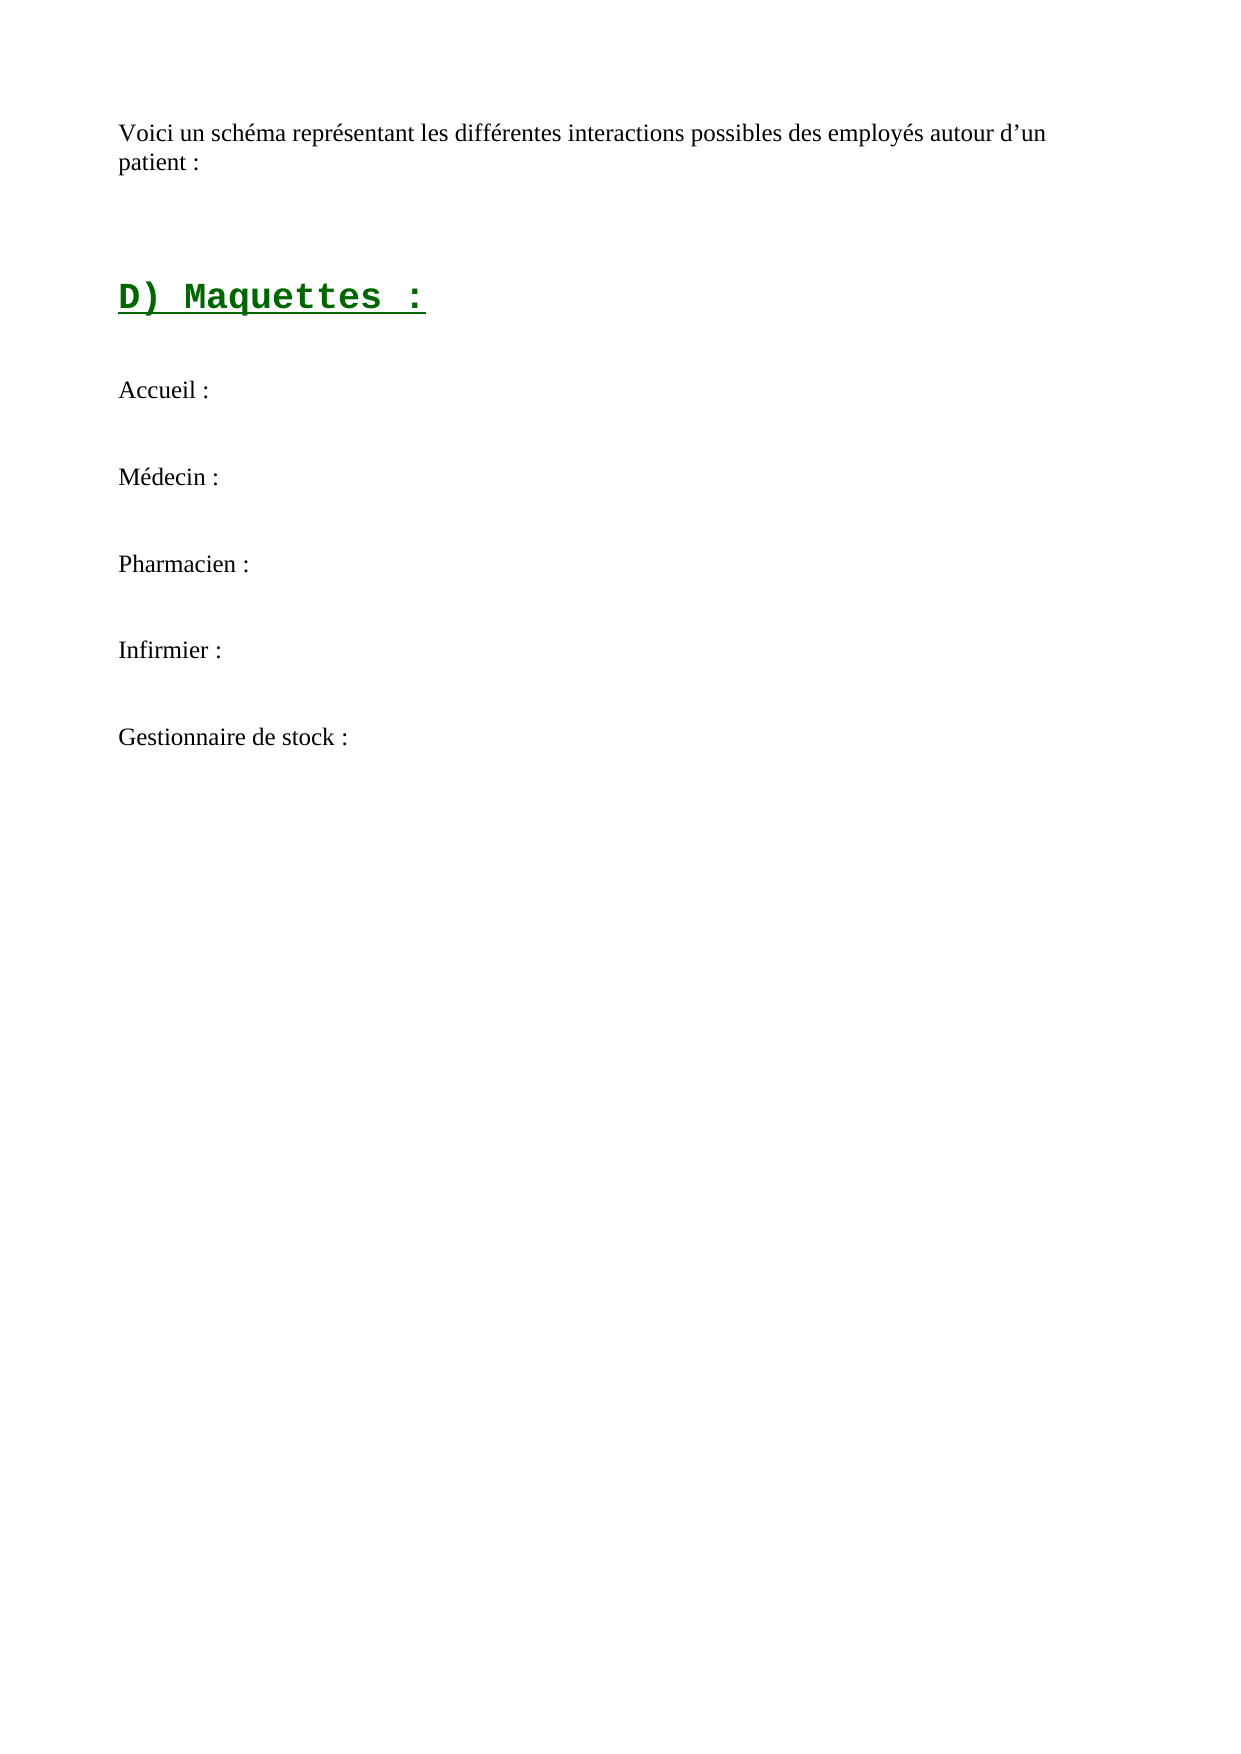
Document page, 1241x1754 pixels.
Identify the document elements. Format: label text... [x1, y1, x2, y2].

text Médecin : [118, 462, 1122, 491]
text Voici un schéma représentant les différentes interactions possibles des employés autour d’un patient : [118, 118, 1122, 176]
text Gestionnaire de stock : [118, 722, 1122, 751]
text Infirmier : [118, 635, 1122, 664]
text Accueil : [118, 375, 1122, 404]
text Pharmacien : [118, 549, 1122, 577]
subtitle D) Maquettes : [118, 278, 1122, 319]
